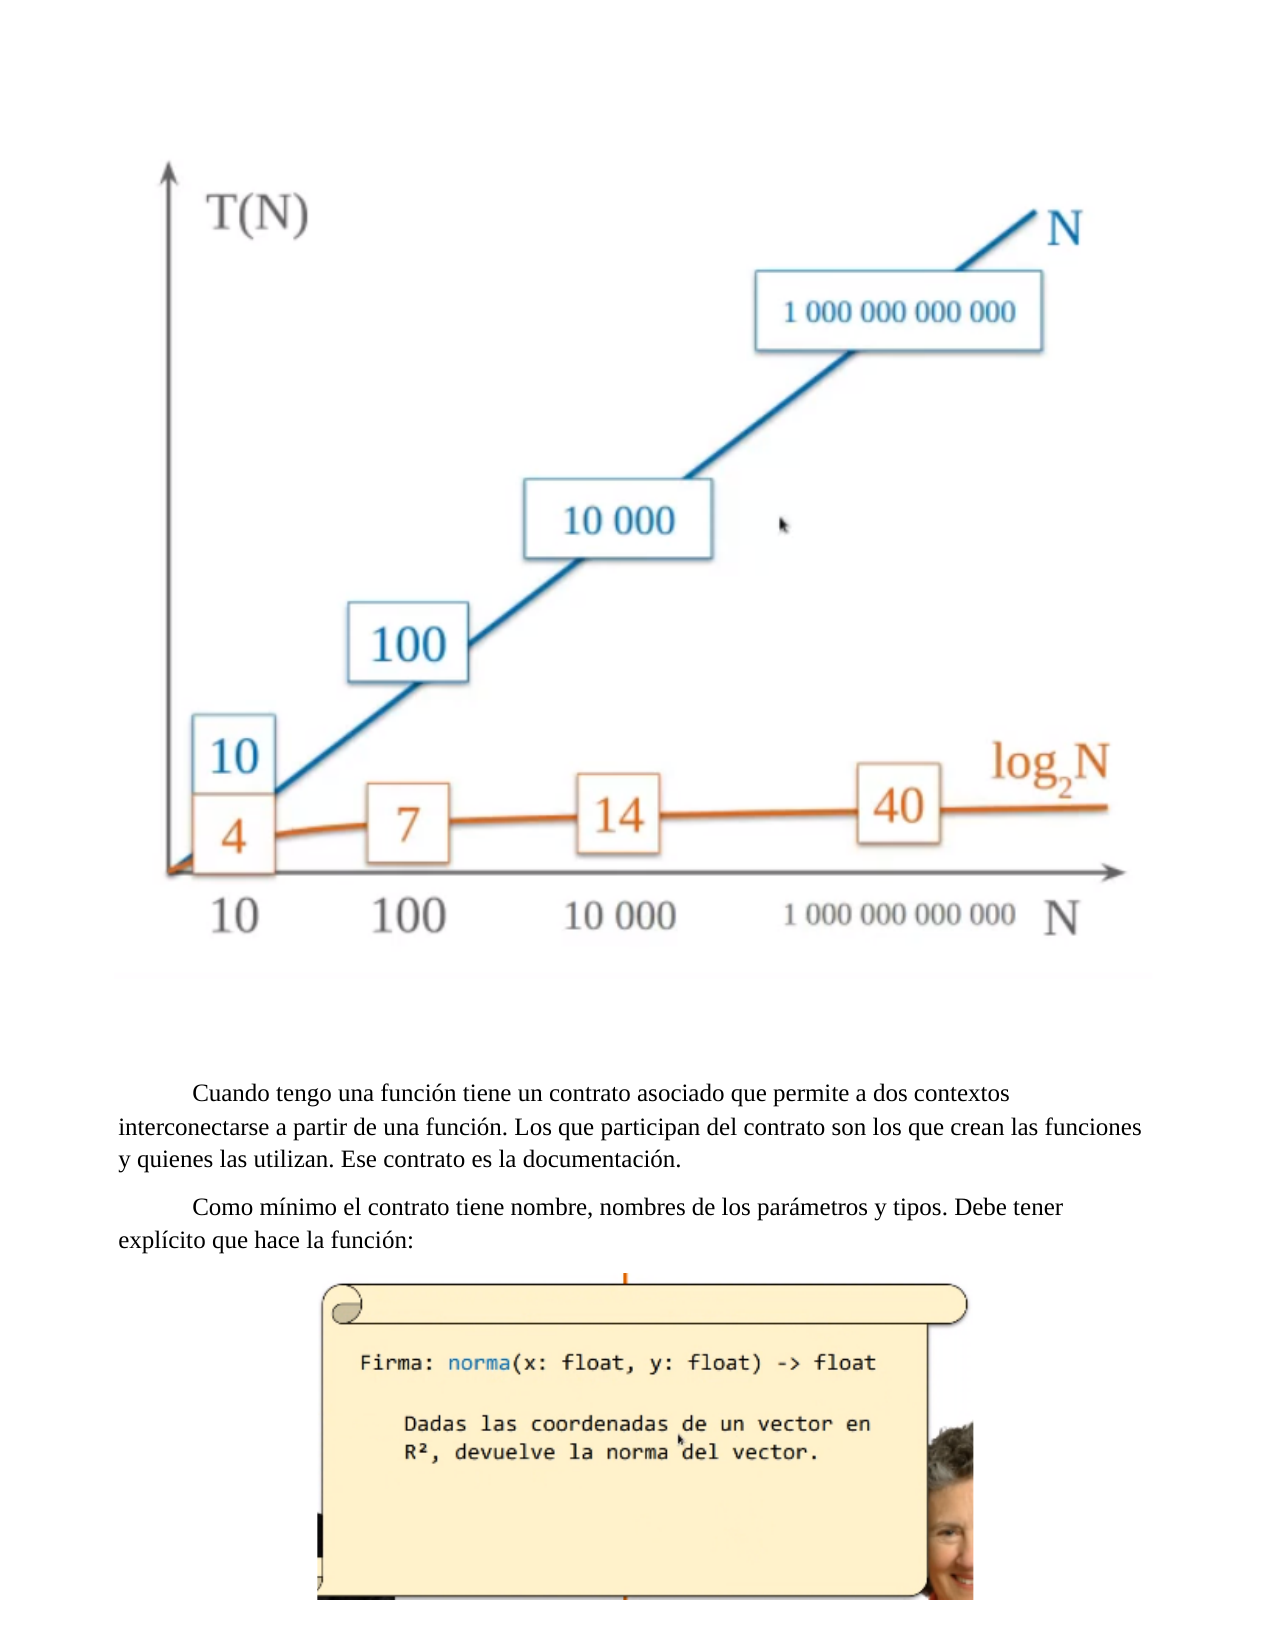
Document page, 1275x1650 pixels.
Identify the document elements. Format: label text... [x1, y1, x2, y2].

text Como mínimo el contrato tiene nombre, nombres de los parámetros y tipos. Debe tener explícito que hace la función: [118, 1192, 1157, 1353]
picture [317, 1273, 974, 1600]
text Cuando tengo una función tiene un contrato asociado que permite a dos contextos interconectarse a partir de una función. Los que participan del contrato son los que crean las funciones y quienes las utilizan. Ese contrato es la documentación. [118, 1078, 1157, 1173]
picture [113, 108, 1153, 979]
